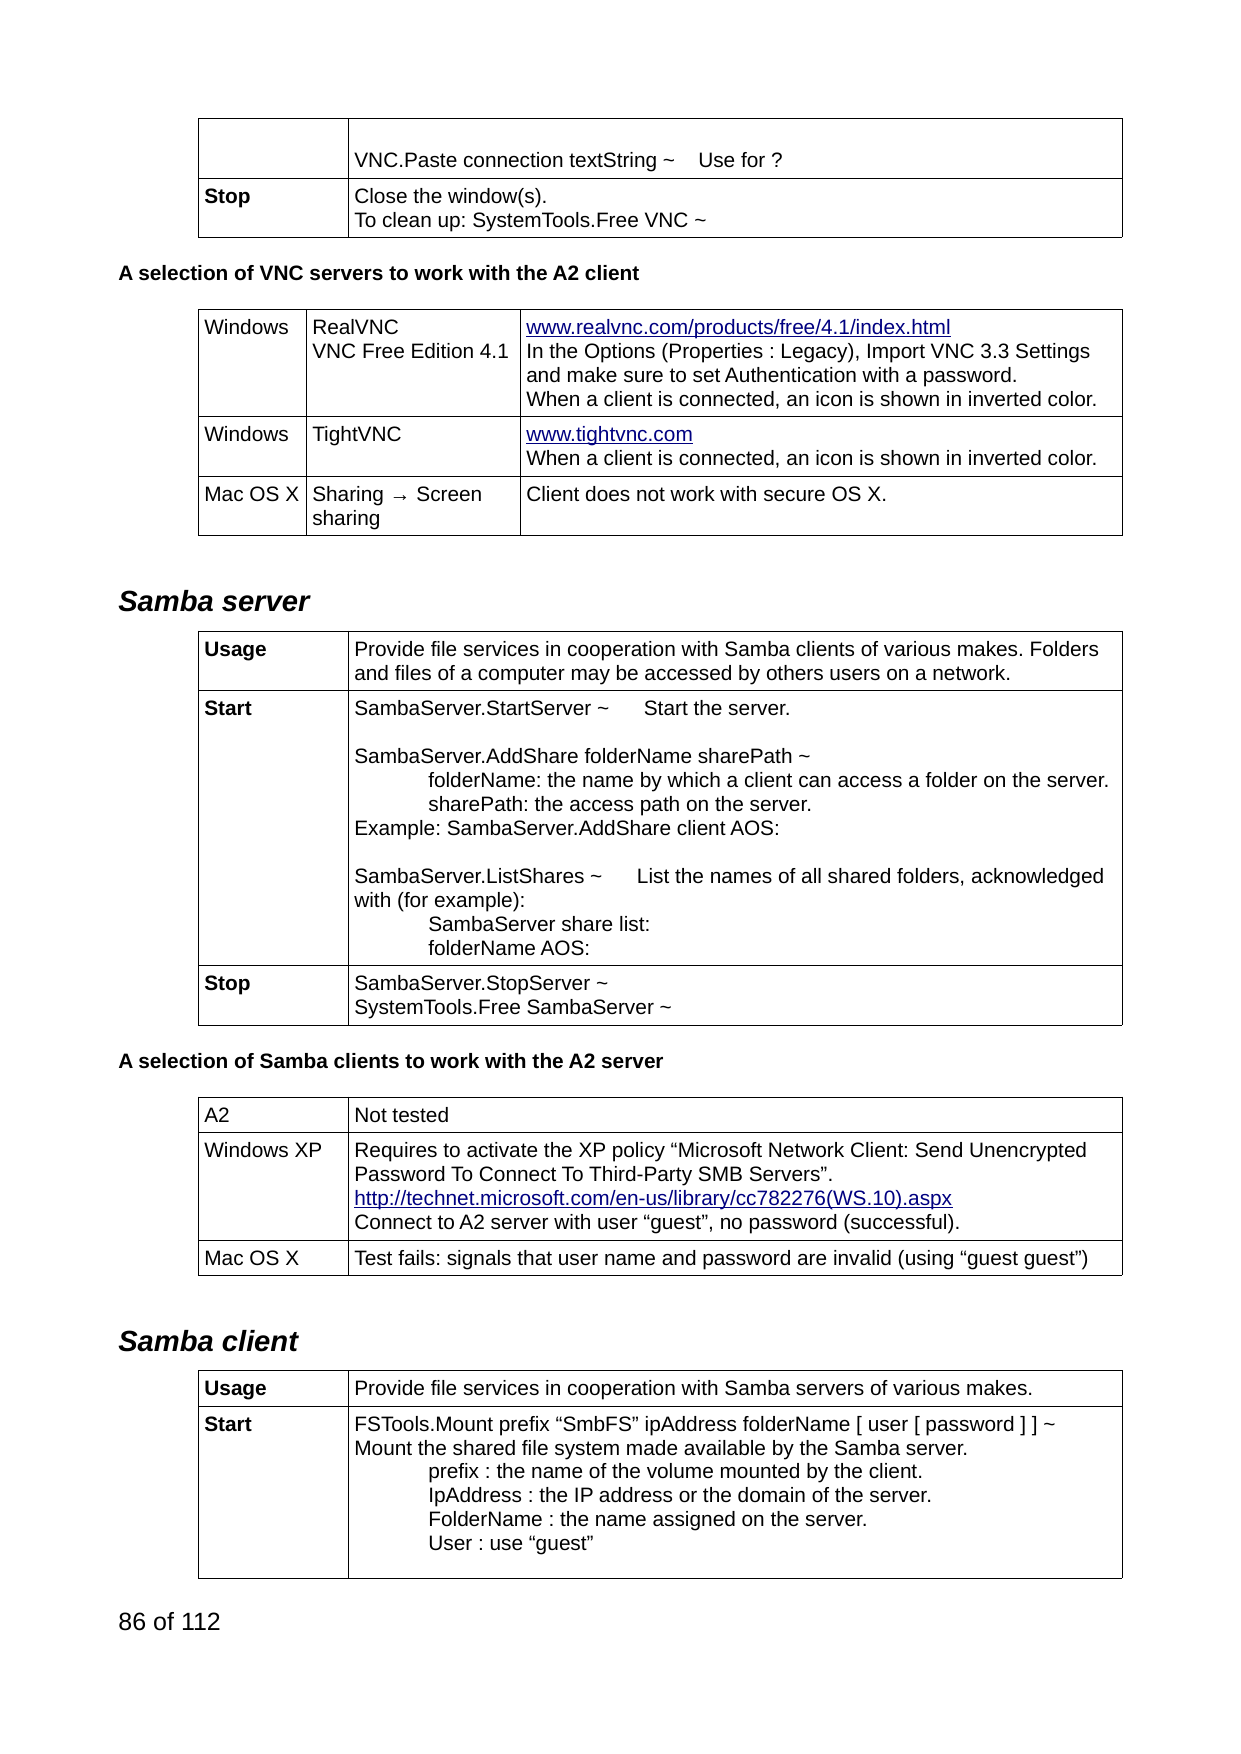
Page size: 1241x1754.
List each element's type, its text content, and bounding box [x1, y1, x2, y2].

table_header www.realvnc.com/products/free/4.1/index.html In the Options (Properties : Legacy), Import VNC 3.3 Settings and make sure to set Authentication with a password. When a client is connected, an icon is shown in inverted color. [521, 310, 1122, 416]
table_cell Mac OS X [199, 1241, 348, 1275]
subtitle Samba client [118, 1324, 1122, 1358]
table_header Provide file services in cooperation with Samba clients of various makes. Folders and files of a computer may be accessed by others users on a network. [349, 632, 1122, 690]
table_cell SambaServer.StopServer ~ SystemTools.Free SambaServer ~ [349, 966, 1122, 1024]
table_cell TightVNC [307, 417, 520, 476]
table_cell Stop [199, 179, 348, 237]
table_cell Mac OS X [199, 477, 306, 535]
table_cell Windows XP [199, 1133, 348, 1239]
table_header A2 [199, 1098, 348, 1132]
table_cell Windows [199, 417, 306, 476]
table_header Provide file services in cooperation with Samba servers of various makes. [349, 1371, 1122, 1406]
table_header Usage [199, 632, 348, 690]
table_header Usage [199, 1371, 348, 1406]
subtitle Samba server [118, 584, 1122, 618]
table_cell Start [199, 1407, 348, 1577]
table_cell FSTools.Mount prefix “SmbFS” ipAddress folderName [ user [ password ] ] ~ Mount the shared file system made available by the Samba server. prefix : the name of the volume mounted by the client. IpAddress : the IP address or the domain of the server. FolderName : the name assigned on the server. User : use “guest” [349, 1407, 1122, 1577]
table_cell Client does not work with secure OS X. [521, 477, 1122, 535]
table_cell Start [199, 691, 348, 965]
table_cell www.tightvnc.com When a client is connected, an icon is shown in inverted color. [521, 417, 1122, 476]
table_cell SambaServer.StartServer ~ Start the server. SambaServer.AddShare folderName sharePath ~ folderName: the name by which a client can access a folder on the server. sharePath: the access path on the server. Example: SambaServer.AddShare client AOS: SambaServer.ListShares ~ List the names of all shared folders, acknowledged with (for example): SambaServer share list: folderName AOS: [349, 691, 1122, 965]
table_header Not tested [349, 1098, 1122, 1132]
table_header RealVNC VNC Free Edition 4.1 [307, 310, 520, 416]
table_cell Stop [199, 966, 348, 1024]
table_cell Test fails: signals that user name and password are invalid (using “guest guest”) [349, 1241, 1122, 1275]
table_header Windows [199, 310, 306, 416]
table_cell VNC.Paste connection textString ~ Use for ? [349, 119, 1122, 178]
text A selection of VNC servers to work with the A2 client [118, 261, 1122, 285]
text A selection of Samba clients to work with the A2 server [118, 1049, 1122, 1073]
table_cell Close the window(s). To clean up: SystemTools.Free VNC ~ [349, 179, 1122, 237]
table_cell [199, 119, 348, 178]
table_cell Sharing → Screen sharing [307, 477, 520, 535]
table_cell Requires to activate the XP policy “Microsoft Network Client: Send Unencrypted Password To Connect To Third-Party SMB Servers”. http://technet.microsoft.com/en-us/library/cc782276(WS.10).aspx Connect to A2 server with user “guest”, no password (successful). [349, 1133, 1122, 1239]
